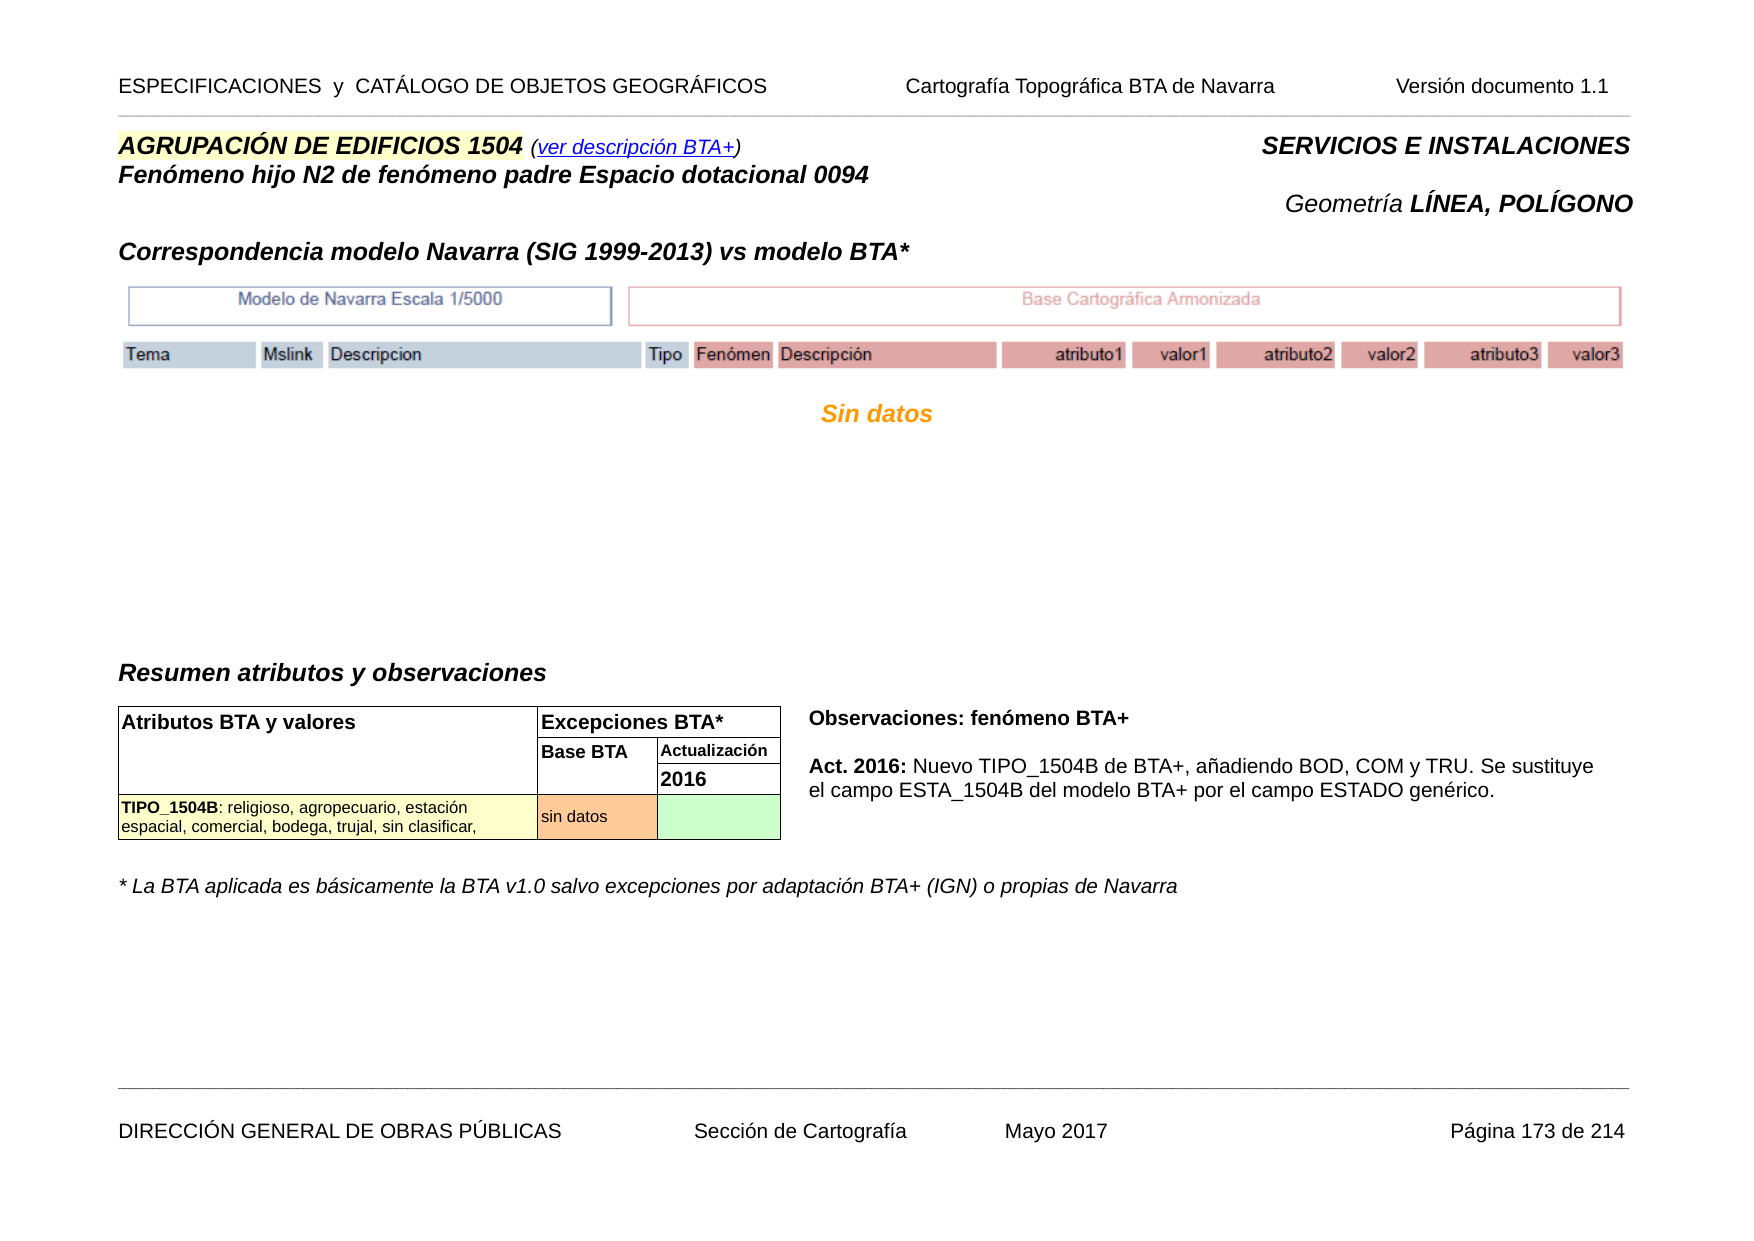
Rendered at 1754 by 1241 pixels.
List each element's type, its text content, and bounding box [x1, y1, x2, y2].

text Resumen atributos y observaciones [118, 658, 1636, 687]
table_cell Base BTA [538, 738, 657, 793]
table_cell [658, 795, 780, 839]
text Sin datos [118, 399, 1636, 428]
text Geometría LÍNEA, POLÍGONO [118, 189, 1636, 218]
table_header Atributos BTA y valores [119, 707, 537, 793]
table_header Observaciones: fenómeno BTA+ Act. 2016: Nuevo TIPO_1504B de BTA+, añadiendo BOD, COM y TRU. Se sustituye el campo ESTA_1504B del modelo BTA+ por el campo ESTADO genérico. [797, 706, 1618, 849]
table_header [107, 706, 797, 849]
text Correspondencia modelo Navarra (SIG 1999-2013) vs modelo BTA* [118, 237, 1636, 266]
text * La BTA aplicada es básicamente la BTA v1.0 salvo excepciones por adaptación BTA+ (IGN) o propias de Navarra [118, 873, 1636, 897]
table_cell TIPO_1504B: religioso, agropecuario, estación espacial, comercial, bodega, trujal, sin clasificar, [119, 795, 537, 839]
table_cell 2016 [658, 764, 780, 793]
picture [118, 284, 1631, 371]
text Fenómeno hijo N2 de fenómeno padre Espacio dotacional 0094 [118, 160, 1636, 189]
table_cell sin datos [538, 795, 657, 839]
table_header Excepciones BTA* [538, 707, 780, 737]
text AGRUPACIÓN DE EDIFICIOS 1504 (ver descripción BTA+) SERVICIOS E INSTALACIONES [118, 131, 1636, 160]
table_cell Actualización [658, 738, 780, 763]
